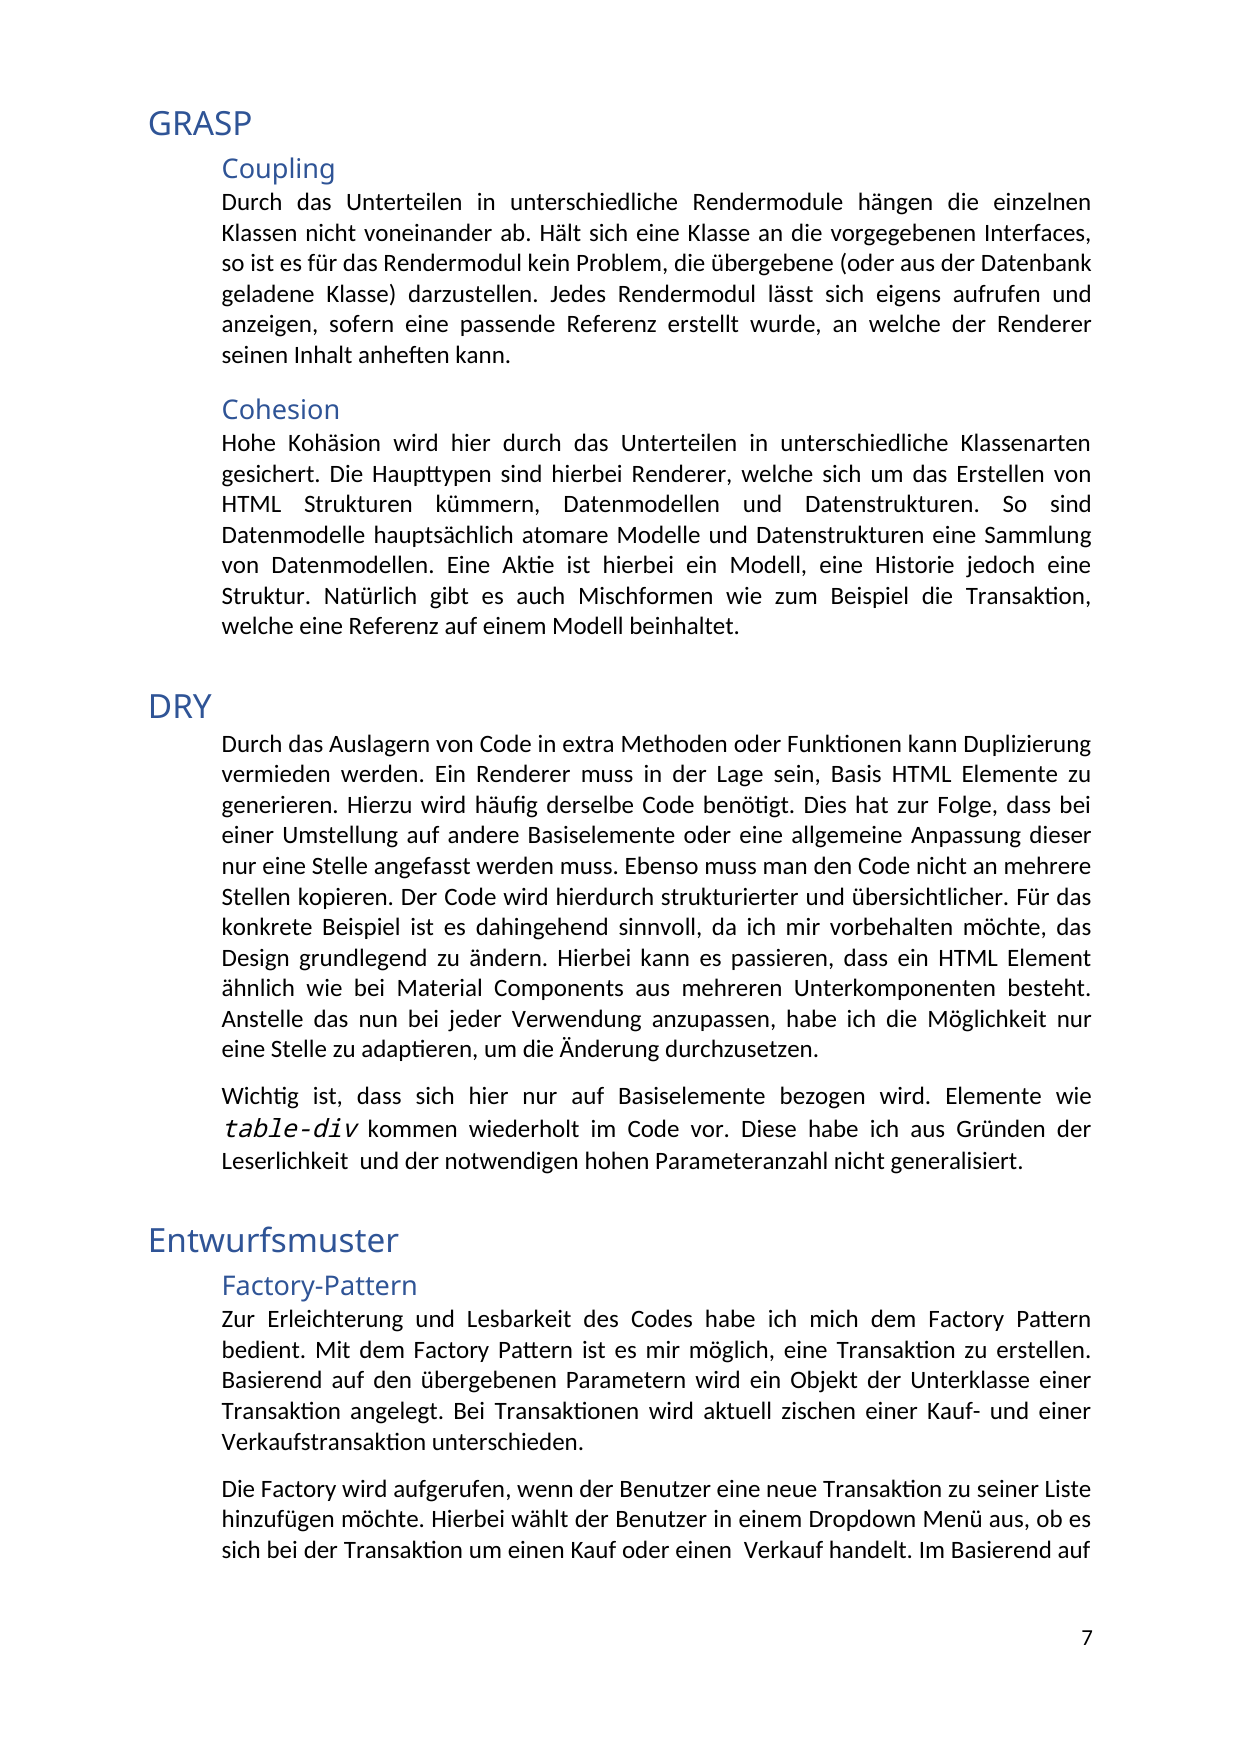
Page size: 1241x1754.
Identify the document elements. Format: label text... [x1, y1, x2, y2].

text Wichtig ist, dass sich hier nur auf Basiselemente bezogen wird. Elemente wie table-div kommen wiederholt im Code vor. Diese habe ich aus Gründen der Leserlichkeit und der notwendigen hohen Parameteranzahl nicht generalisiert. [221, 1080, 1093, 1176]
subtitle Entwurfsmuster [148, 1217, 1093, 1263]
subtitle Coupling [148, 149, 1093, 186]
subtitle DRY [148, 683, 1093, 728]
subtitle GRASP [148, 100, 1093, 145]
subtitle Factory-Pattern [148, 1267, 1093, 1304]
text Durch das Unterteilen in unterschiedliche Rendermodule hängen die einzelnen Klassen nicht voneinander ab. Hält sich eine Klasse an die vorgegebenen Interfaces, so ist es für das Rendermodul kein Problem, die übergebene (oder aus der Datenbank geladene Klasse) darzustellen. Jedes Rendermodul lässt sich eigens aufrufen und anzeigen, sofern eine passende Referenz erstellt wurde, an welche der Renderer seinen Inhalt anheften kann. [221, 186, 1093, 369]
text Hohe Kohäsion wird hier durch das Unterteilen in unterschiedliche Klassenarten gesichert. Die Haupttypen sind hierbei Renderer, welche sich um das Erstellen von HTML Strukturen kümmern, Datenmodellen und Datenstrukturen. So sind Datenmodelle hauptsächlich atomare Modelle und Datenstrukturen eine Sammlung von Datenmodellen. Eine Aktie ist hierbei ein Modell, eine Historie jedoch eine Struktur. Natürlich gibt es auch Mischformen wie zum Beispiel die Transaktion, welche eine Referenz auf einem Modell beinhaltet. [221, 427, 1093, 641]
text Die Factory wird aufgerufen, wenn der Benutzer eine neue Transaktion zu seiner Liste hinzufügen möchte. Hierbei wählt der Benutzer in einem Dropdown Menü aus, ob es sich bei der Transaktion um einen Kauf oder einen Verkauf handelt. Im Basierend auf [221, 1473, 1093, 1564]
text Durch das Auslagern von Code in extra Methoden oder Funktionen kann Duplizierung vermieden werden. Ein Renderer muss in der Lage sein, Basis HTML Elemente zu generieren. Hierzu wird häufig derselbe Code benötigt. Dies hat zur Folge, dass bei einer Umstellung auf andere Basiselemente oder eine allgemeine Anpassung dieser nur eine Stelle angefasst werden muss. Ebenso muss man den Code nicht an mehrere Stellen kopieren. Der Code wird hierdurch strukturierter und übersichtlicher. Für das konkrete Beispiel ist es dahingehend sinnvoll, da ich mir vorbehalten möchte, das Design grundlegend zu ändern. Hierbei kann es passieren, dass ein HTML Element ähnlich wie bei Material Components aus mehreren Unterkomponenten besteht. Anstelle das nun bei jeder Verwendung anzupassen, habe ich die Möglichkeit nur eine Stelle zu adaptieren, um die Änderung durchzusetzen. [221, 728, 1093, 1064]
subtitle Cohesion [148, 390, 1093, 427]
text Zur Erleichterung und Lesbarkeit des Codes habe ich mich dem Factory Pattern bedient. Mit dem Factory Pattern ist es mir möglich, eine Transaktion zu erstellen. Basierend auf den übergebenen Parametern wird ein Objekt der Unterklasse einer Transaktion angelegt. Bei Transaktionen wird aktuell zischen einer Kauf- und einer Verkaufstransaktion unterschieden. [221, 1304, 1093, 1456]
